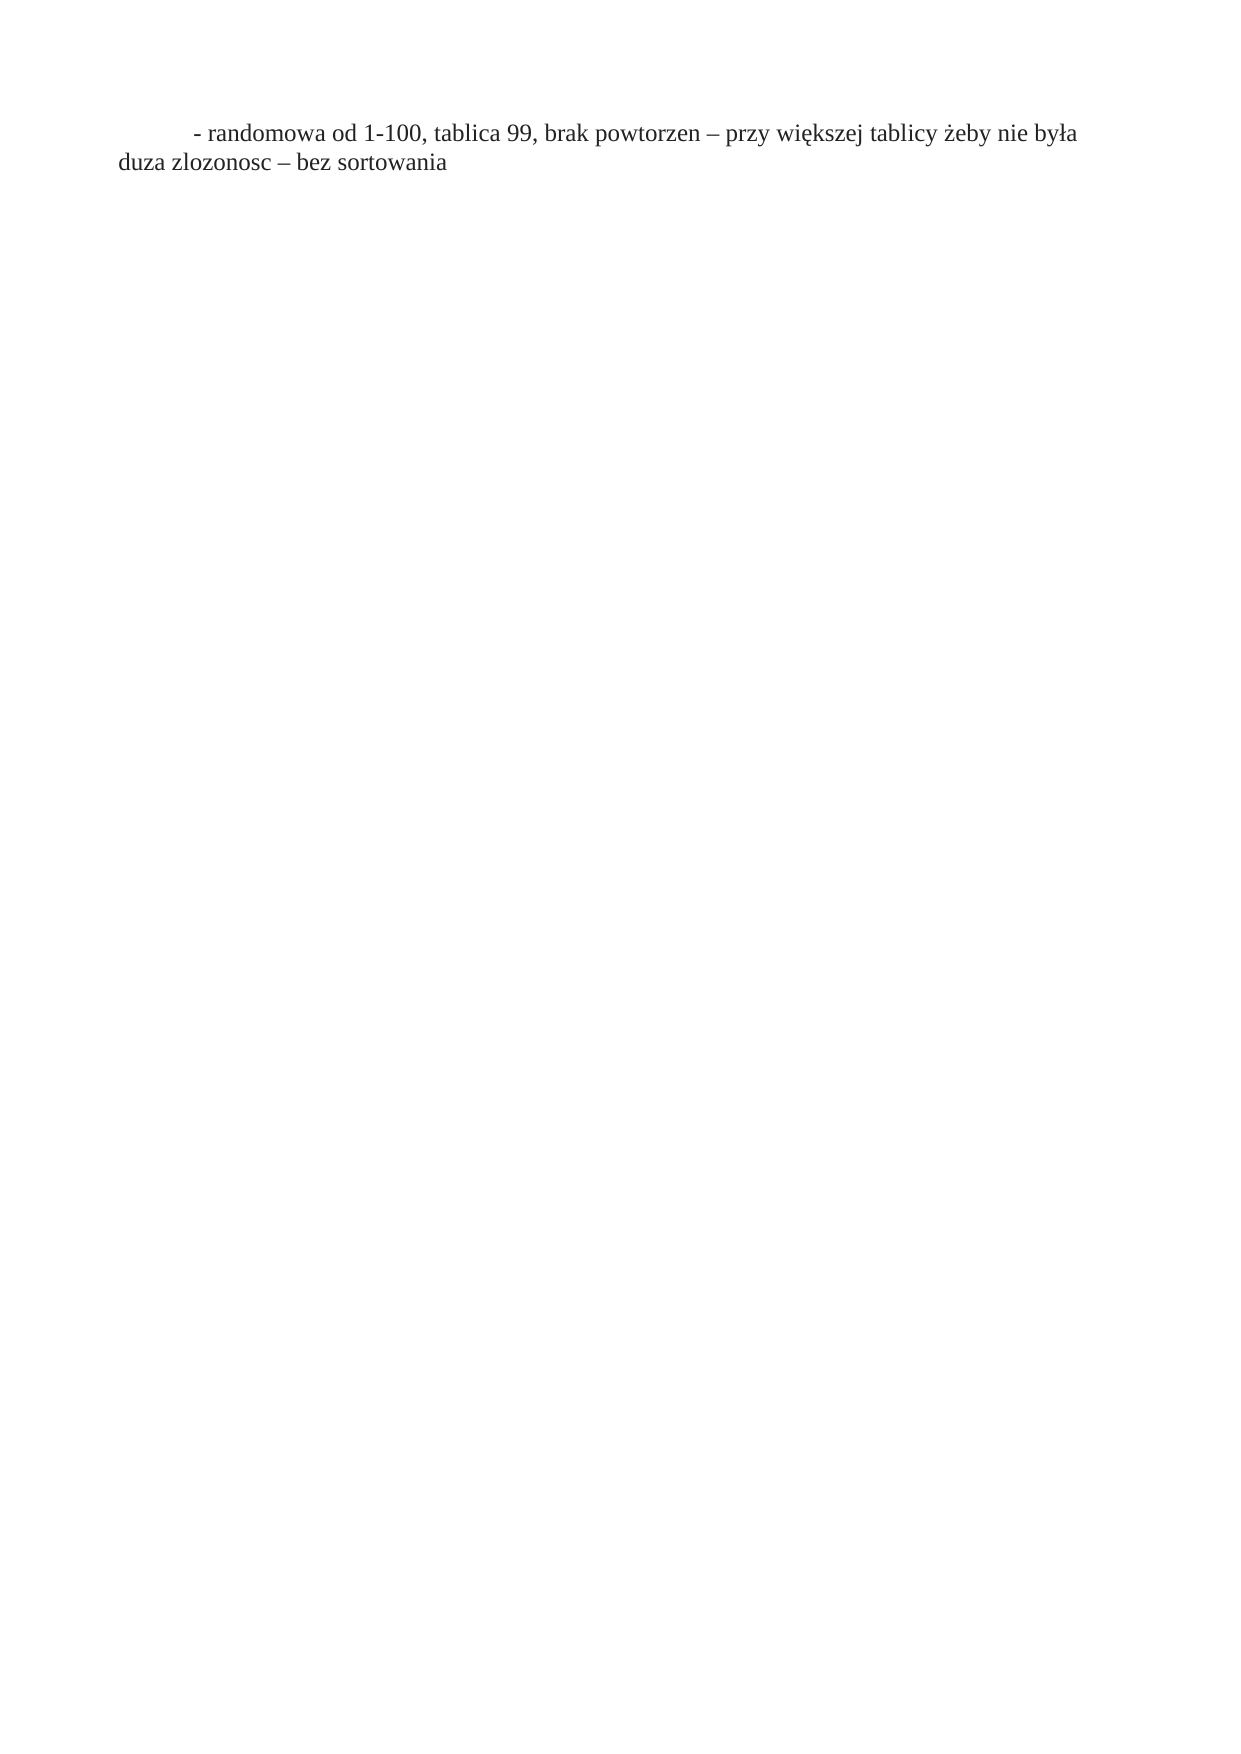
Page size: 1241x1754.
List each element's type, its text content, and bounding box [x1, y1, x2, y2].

text - randomowa od 1-100, tablica 99, brak powtorzen – przy większej tablicy żeby nie była duza zlozonosc – bez sortowania [118, 118, 1122, 176]
